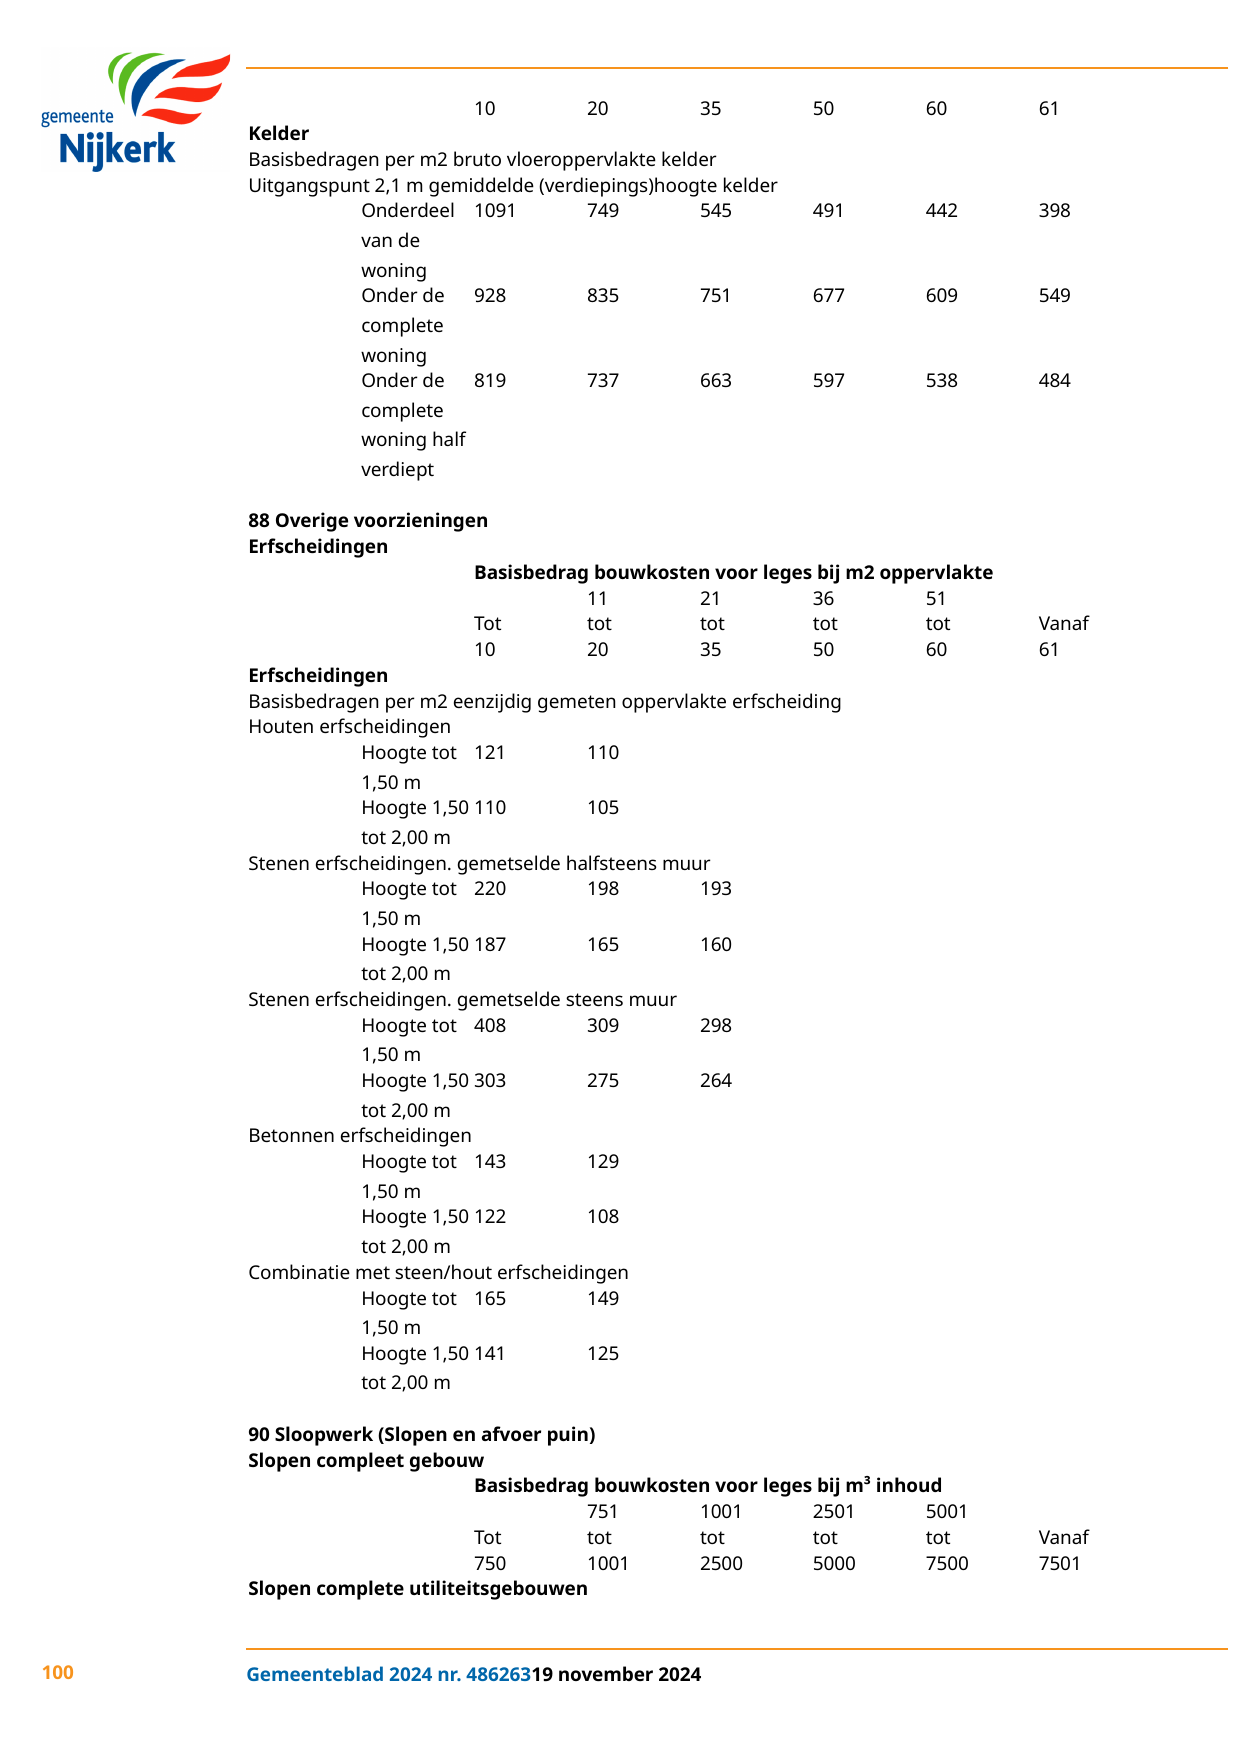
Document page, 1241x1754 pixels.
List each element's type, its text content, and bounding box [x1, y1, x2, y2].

table_cell 303 [474, 1067, 587, 1123]
table_cell Basisbedrag bouwkosten voor leges bij m2 oppervlakte [474, 559, 1152, 585]
table_cell tot [926, 1524, 1038, 1550]
table_cell 7501 [1039, 1550, 1152, 1575]
table_cell 928 [474, 283, 587, 367]
table_cell 141 [474, 1340, 587, 1395]
table_cell [813, 1123, 926, 1148]
table_cell [1039, 534, 1152, 559]
table_cell [587, 1447, 700, 1472]
table_cell [700, 121, 813, 146]
table_cell [926, 662, 1038, 688]
table_cell 549 [1039, 283, 1152, 367]
table_cell 264 [700, 1067, 813, 1123]
table_cell 11 [587, 585, 700, 611]
table_cell 122 [474, 1204, 587, 1259]
table_cell [1039, 795, 1152, 850]
table_cell 61 [1039, 95, 1152, 121]
table_cell Tot [474, 611, 587, 636]
table_cell 90 Sloopwerk (Slopen en afvoer puin) [248, 1421, 700, 1447]
table_cell Hoogte 1,50 tot 2,00 m [361, 795, 474, 850]
table_cell [587, 714, 700, 739]
table_cell [248, 1395, 361, 1421]
table_cell [813, 482, 926, 508]
table_cell [926, 172, 1038, 198]
table_cell [700, 662, 813, 688]
table_cell 187 [474, 931, 587, 986]
table_cell 298 [700, 1012, 813, 1067]
table_cell [1039, 146, 1152, 172]
table_cell 749 [587, 198, 700, 283]
table_cell [1039, 1012, 1152, 1067]
table_cell 538 [926, 368, 1038, 482]
table_cell [474, 1395, 587, 1421]
table_cell [248, 876, 361, 931]
table_cell [474, 482, 587, 508]
table_cell [248, 1067, 361, 1123]
table_cell Vanaf [1039, 611, 1152, 636]
table_cell 677 [813, 283, 926, 367]
table_cell Basisbedragen per m2 bruto vloeroppervlakte kelder [248, 146, 926, 172]
table_cell [248, 795, 361, 850]
table_cell [587, 1123, 700, 1148]
table_cell [1039, 876, 1152, 931]
table_cell [926, 739, 1038, 794]
table_cell 309 [587, 1012, 700, 1067]
table_cell 61 [1039, 636, 1152, 662]
table_cell 50 [813, 95, 926, 121]
table_cell [361, 585, 474, 611]
table_cell Slopen complete utiliteitsgebouwen [248, 1575, 700, 1601]
table_cell [1039, 172, 1152, 198]
table_cell 110 [474, 795, 587, 850]
table_cell [1039, 688, 1152, 713]
table_cell [1039, 482, 1152, 508]
table_cell [248, 1524, 361, 1550]
table_cell [700, 1204, 813, 1259]
table_cell [700, 1447, 813, 1472]
table_cell 442 [926, 198, 1038, 283]
table_cell [813, 1285, 926, 1340]
table_cell [248, 368, 361, 482]
table_cell 21 [700, 585, 813, 611]
table_cell [248, 636, 361, 662]
table_cell [361, 1395, 474, 1421]
table_cell 198 [587, 876, 700, 931]
table_cell [361, 1498, 474, 1524]
table_cell Tot [474, 1524, 587, 1550]
table_cell [926, 1204, 1038, 1259]
table_cell [248, 739, 361, 794]
table_cell [1039, 1123, 1152, 1148]
table_cell 545 [700, 198, 813, 283]
table_cell [813, 1148, 926, 1204]
table_cell 10 [474, 636, 587, 662]
table_cell [813, 662, 926, 688]
table_cell [248, 1550, 361, 1575]
table_cell [1039, 1204, 1152, 1259]
table_cell 1001 [587, 1550, 700, 1575]
table_cell [587, 508, 700, 533]
table_cell [587, 121, 700, 146]
table_cell [1039, 1148, 1152, 1204]
table_cell [926, 1447, 1038, 1472]
table_cell Hoogte 1,50 tot 2,00 m [361, 1340, 474, 1395]
table_cell tot [926, 611, 1038, 636]
table_cell [248, 1498, 361, 1524]
table_cell [813, 714, 926, 739]
table_cell [700, 739, 813, 794]
table_cell [1039, 1447, 1152, 1472]
table_cell Combinatie met steen/hout erfscheidingen [248, 1259, 813, 1285]
table_cell 835 [587, 283, 700, 367]
table_cell 160 [700, 931, 813, 986]
table_cell 398 [1039, 198, 1152, 283]
table_cell [1039, 1473, 1152, 1498]
table_cell [474, 662, 587, 688]
table_cell 275 [587, 1067, 700, 1123]
table_cell [813, 1259, 926, 1285]
table_cell [1039, 1421, 1152, 1447]
table_cell Slopen compleet gebouw [248, 1447, 587, 1472]
table_cell [474, 1498, 587, 1524]
table_cell [813, 986, 926, 1012]
table_cell [700, 1340, 813, 1395]
table_cell [1039, 1395, 1152, 1421]
table_cell Vanaf [1039, 1524, 1152, 1550]
table_cell [248, 1340, 361, 1395]
table_cell Hoogte tot 1,50 m [361, 1285, 474, 1340]
table_cell 165 [587, 931, 700, 986]
table_cell 2501 [813, 1498, 926, 1524]
table_cell [813, 1421, 926, 1447]
table_cell 149 [587, 1285, 700, 1340]
table_cell 597 [813, 368, 926, 482]
table_cell 1001 [700, 1498, 813, 1524]
table_cell Stenen erfscheidingen. gemetselde steens muur [248, 986, 813, 1012]
table_cell [248, 95, 361, 121]
table_cell Hoogte tot 1,50 m [361, 876, 474, 931]
table_cell 105 [587, 795, 700, 850]
table_cell [1039, 739, 1152, 794]
table_cell 5001 [926, 1498, 1038, 1524]
table_cell [926, 1067, 1038, 1123]
table_cell [813, 1067, 926, 1123]
table_cell [813, 931, 926, 986]
table_cell 108 [587, 1204, 700, 1259]
table_cell [926, 1285, 1038, 1340]
table_cell [813, 739, 926, 794]
table_cell [926, 876, 1038, 931]
table_cell 737 [587, 368, 700, 482]
table_cell 663 [700, 368, 813, 482]
table_cell [361, 1550, 474, 1575]
table_cell 819 [474, 368, 587, 482]
table_cell [700, 714, 813, 739]
table_cell [700, 1395, 813, 1421]
table_cell 751 [700, 283, 813, 367]
table_cell 51 [926, 585, 1038, 611]
table_cell [587, 534, 700, 559]
table_cell 750 [474, 1550, 587, 1575]
table_cell 484 [1039, 368, 1152, 482]
table_cell tot [813, 611, 926, 636]
table_cell [248, 283, 361, 367]
table_cell [361, 1524, 474, 1550]
table_cell [248, 1012, 361, 1067]
table_cell [361, 482, 474, 508]
table_cell [1039, 662, 1152, 688]
table_cell [361, 1473, 474, 1498]
table_cell [813, 1395, 926, 1421]
table_cell 35 [700, 636, 813, 662]
table_cell [361, 611, 474, 636]
table_cell [1039, 714, 1152, 739]
table_cell [587, 662, 700, 688]
table_cell [926, 534, 1038, 559]
picture [41, 47, 231, 172]
table_cell tot [813, 1524, 926, 1550]
table_cell Erfscheidingen [248, 662, 474, 688]
table_cell [248, 1473, 361, 1498]
table_cell 60 [926, 95, 1038, 121]
table_cell 165 [474, 1285, 587, 1340]
table_cell Hoogte 1,50 tot 2,00 m [361, 931, 474, 986]
table_cell Hoogte 1,50 tot 2,00 m [361, 1204, 474, 1259]
table_cell [813, 121, 926, 146]
table_cell [248, 1285, 361, 1340]
table_cell 1091 [474, 198, 587, 283]
table_cell Hoogte tot 1,50 m [361, 1012, 474, 1067]
table_cell [587, 1395, 700, 1421]
table_cell tot [700, 611, 813, 636]
table_cell [1039, 508, 1152, 533]
table_cell 408 [474, 1012, 587, 1067]
table_cell [926, 714, 1038, 739]
table_cell [813, 534, 926, 559]
table_cell 125 [587, 1340, 700, 1395]
table_cell 20 [587, 636, 700, 662]
table_cell 36 [813, 585, 926, 611]
table_cell 609 [926, 283, 1038, 367]
table_cell [813, 795, 926, 850]
table_cell [926, 482, 1038, 508]
table_cell [700, 1123, 813, 1148]
table_cell 5000 [813, 1550, 926, 1575]
table_cell tot [587, 1524, 700, 1550]
table_cell [587, 482, 700, 508]
table_cell [813, 508, 926, 533]
table_cell [926, 146, 1038, 172]
table_cell [926, 931, 1038, 986]
table_cell [248, 585, 361, 611]
table_cell [926, 508, 1038, 533]
table_cell [248, 482, 361, 508]
table_cell [248, 559, 361, 585]
table_cell [813, 1204, 926, 1259]
table_cell 20 [587, 95, 700, 121]
table_cell tot [700, 1524, 813, 1550]
table_cell [926, 1421, 1038, 1447]
table_cell [361, 636, 474, 662]
table_cell Hoogte tot 1,50 m [361, 1148, 474, 1204]
table_cell [248, 1148, 361, 1204]
table_cell 143 [474, 1148, 587, 1204]
table_cell [1039, 931, 1152, 986]
table_cell 2500 [700, 1550, 813, 1575]
table_cell [926, 121, 1038, 146]
table_cell [700, 482, 813, 508]
table_cell [926, 795, 1038, 850]
table_cell 88 Overige voorzieningen [248, 508, 587, 533]
table_cell Houten erfscheidingen [248, 714, 587, 739]
table_cell [361, 559, 474, 585]
table_cell 751 [587, 1498, 700, 1524]
table_cell [813, 1340, 926, 1395]
table_cell 129 [587, 1148, 700, 1204]
table_cell [813, 850, 926, 876]
table_cell Stenen erfscheidingen. gemetselde halfsteens muur [248, 850, 813, 876]
table_cell [926, 1259, 1038, 1285]
table_cell [813, 876, 926, 931]
table_cell [361, 121, 474, 146]
table_cell [474, 534, 587, 559]
table_cell Erfscheidingen [248, 534, 474, 559]
table_cell [1039, 850, 1152, 876]
table_cell [926, 1575, 1038, 1601]
table_cell 193 [700, 876, 813, 931]
table_cell [813, 1575, 926, 1601]
table_cell Onder de complete woning [361, 283, 474, 367]
table_cell tot [587, 611, 700, 636]
table_cell [248, 198, 361, 283]
table_cell [1039, 1340, 1152, 1395]
table_cell [926, 1148, 1038, 1204]
table_cell Hoogte tot 1,50 m [361, 739, 474, 794]
table_cell 50 [813, 636, 926, 662]
table_cell [700, 1575, 813, 1601]
table_cell [926, 1123, 1038, 1148]
table_cell 60 [926, 636, 1038, 662]
table_cell [1039, 1259, 1152, 1285]
table_cell [248, 931, 361, 986]
table_cell [474, 121, 587, 146]
table_cell [1039, 1285, 1152, 1340]
table_cell Onderdeel van de woning [361, 198, 474, 283]
table_cell Kelder [248, 121, 361, 146]
table_cell [1039, 986, 1152, 1012]
table_cell 121 [474, 739, 587, 794]
table_cell [248, 1204, 361, 1259]
table_cell Basisbedragen per m2 eenzijdig gemeten oppervlakte erfscheiding [248, 688, 1038, 713]
table_cell [700, 534, 813, 559]
table_cell [1039, 1498, 1152, 1524]
table_cell Uitgangspunt 2,1 m gemiddelde (verdiepings)hoogte kelder [248, 172, 926, 198]
table_cell [1039, 1575, 1152, 1601]
table_cell [1039, 121, 1152, 146]
table_cell Betonnen erfscheidingen [248, 1123, 587, 1148]
table_cell 10 [474, 95, 587, 121]
table_cell 491 [813, 198, 926, 283]
table_cell [700, 1148, 813, 1204]
table_cell Hoogte 1,50 tot 2,00 m [361, 1067, 474, 1123]
table_cell [926, 1395, 1038, 1421]
table_cell [926, 850, 1038, 876]
table_cell [474, 585, 587, 611]
table_cell [813, 1012, 926, 1067]
table_cell [926, 1340, 1038, 1395]
table_cell [1039, 1067, 1152, 1123]
table_cell [926, 1012, 1038, 1067]
table_cell 7500 [926, 1550, 1038, 1575]
table_cell [700, 1421, 813, 1447]
table_cell [1039, 585, 1152, 611]
table_cell [813, 1447, 926, 1472]
table_cell 110 [587, 739, 700, 794]
table_cell [248, 611, 361, 636]
table_cell [700, 1285, 813, 1340]
table_cell [926, 986, 1038, 1012]
table_cell Basisbedrag bouwkosten voor leges bij m³ inhoud [474, 1473, 1038, 1498]
table_cell [361, 95, 474, 121]
table_cell Onder de complete woning half verdiept [361, 368, 474, 482]
table_cell [700, 508, 813, 533]
table_cell [700, 795, 813, 850]
table_cell 35 [700, 95, 813, 121]
table_cell 220 [474, 876, 587, 931]
